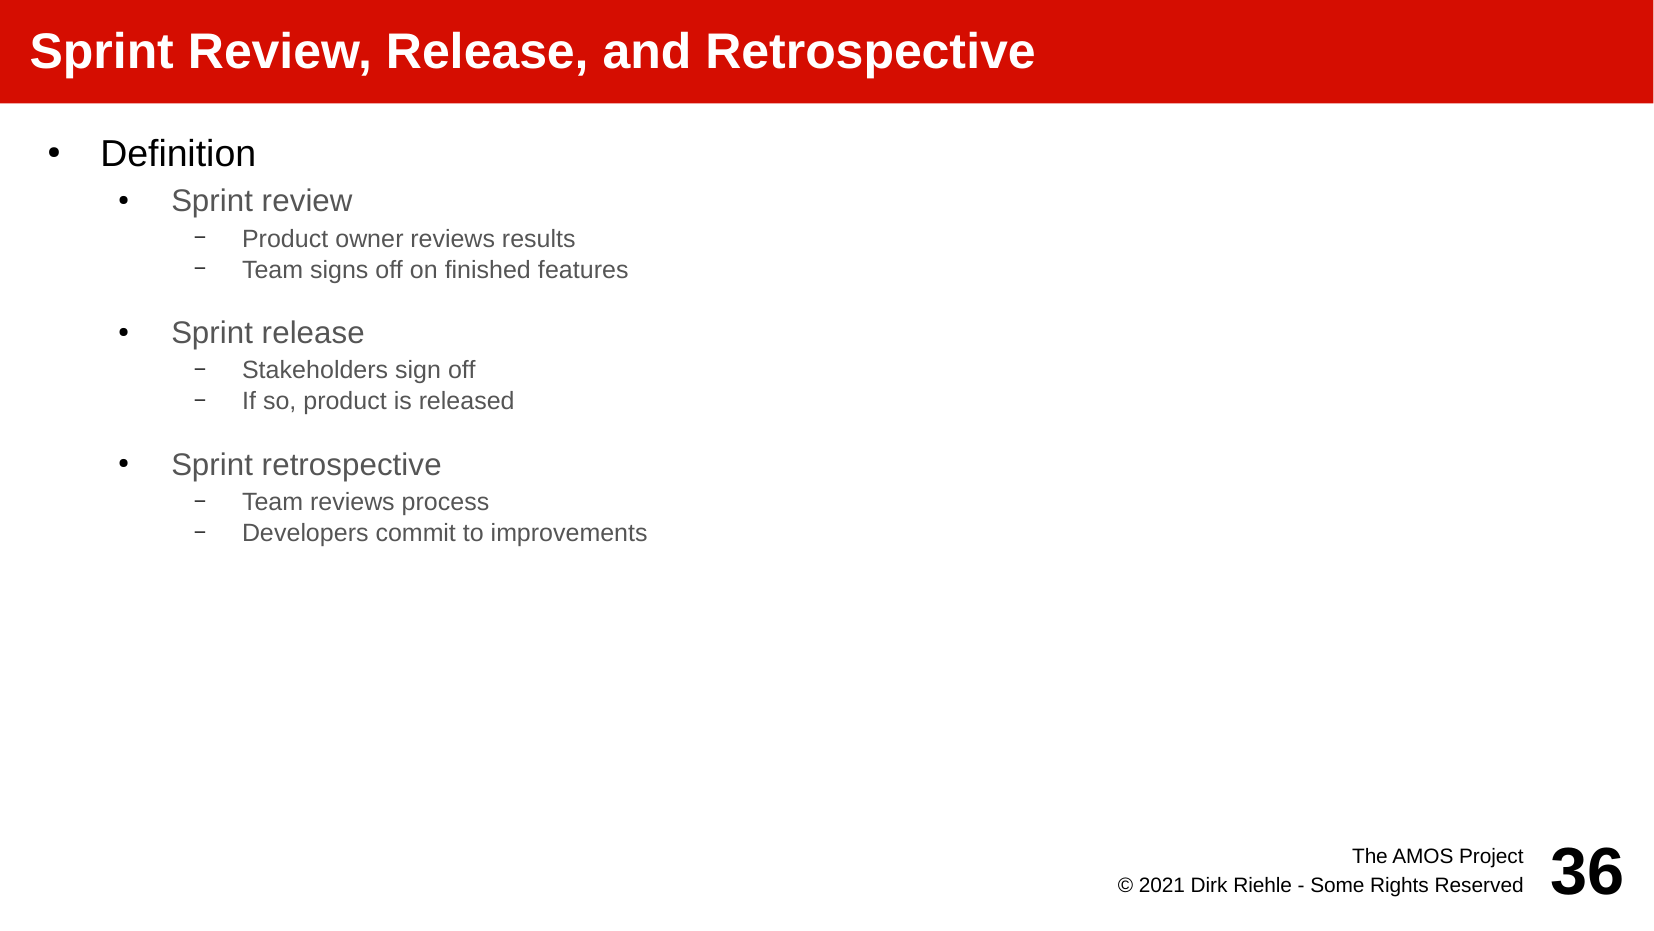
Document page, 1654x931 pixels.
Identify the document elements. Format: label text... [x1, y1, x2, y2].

list Definition Sprint review Product owner reviews results Team signs off on finished features Sprint release Stakeholders sign off If so, product is released Sprint retrospective Team reviews process Developers commit to improvements [29, 132, 1625, 813]
title Sprint Review, Release, and Retrospective [0, 0, 1654, 104]
